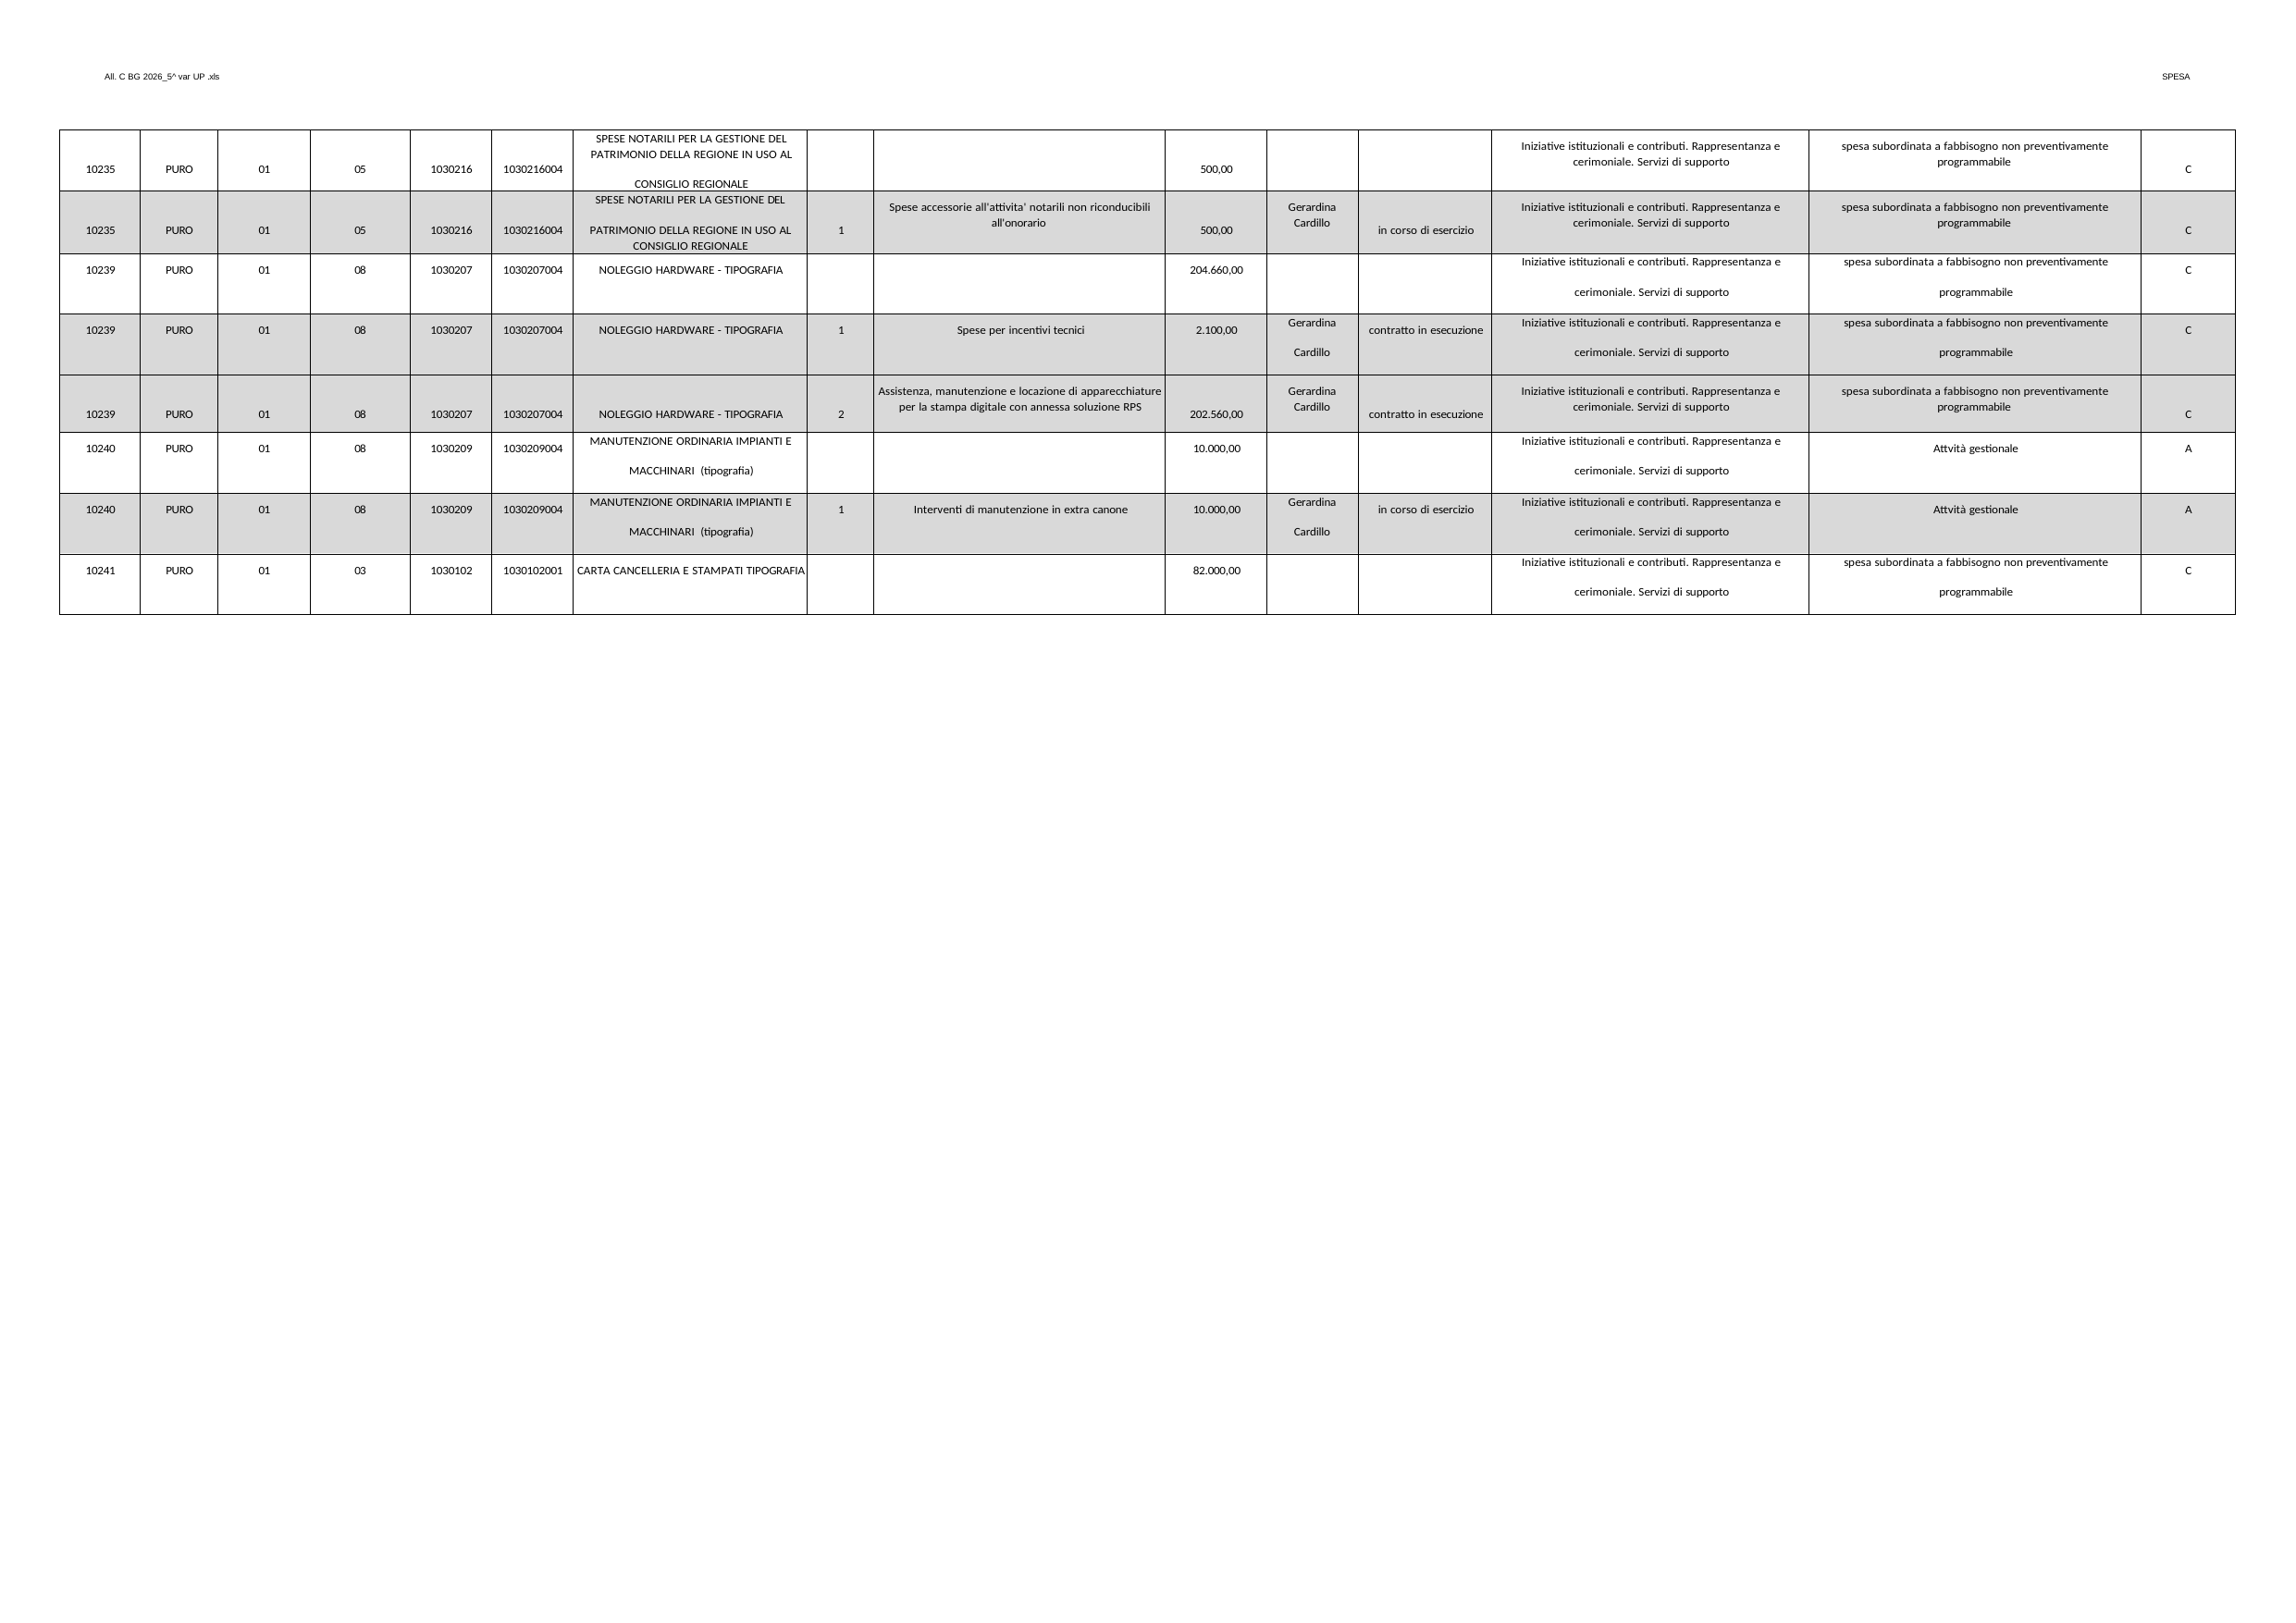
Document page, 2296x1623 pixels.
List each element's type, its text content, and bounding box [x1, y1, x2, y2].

table_cell MANUTENZIONE ORDINARIA IMPIANTI E MACCHINARI (tipografia) [574, 494, 807, 553]
table_cell contratto in esecuzione [1359, 314, 1491, 375]
table_cell SPESE NOTARILI PER LA GESTIONE DEL PATRIMONIO DELLA REGIONE IN USO AL CONSIGLIO REGIONALE [574, 191, 807, 253]
table_cell 1030209004 [492, 494, 573, 553]
table_cell 1030207004 [492, 314, 573, 375]
table_cell 01 [218, 254, 310, 314]
table_cell Iniziative istituzionali e contributi. Rappresentanza e cerimoniale. Servizi di supporto [1492, 314, 1808, 375]
table_cell 500,00 [1166, 191, 1266, 253]
table_cell PURO [141, 130, 217, 191]
table_cell Interventi di manutenzione in extra canone [874, 494, 1165, 553]
table_cell Iniziative istituzionali e contributi. Rappresentanza e cerimoniale. Servizi di supporto [1492, 191, 1808, 253]
table_cell PURO [141, 433, 217, 493]
table_cell Gerardina Cardillo [1267, 494, 1358, 553]
table_cell C [2142, 555, 2235, 614]
table_cell 1030102001 [492, 555, 573, 614]
table_cell C [2142, 314, 2235, 375]
table_cell 82.000,00 [1166, 555, 1266, 614]
table_cell spesa subordinata a fabbisogno non preventivamente programmabile [1809, 191, 2141, 253]
table_cell 08 [311, 254, 410, 314]
table_cell 10239 [60, 375, 140, 432]
table_cell 1030216004 [492, 191, 573, 253]
table_cell 10239 [60, 254, 140, 314]
table_cell MANUTENZIONE ORDINARIA IMPIANTI E MACCHINARI (tipografia) [574, 433, 807, 493]
table_cell 08 [311, 314, 410, 375]
table_cell PURO [141, 555, 217, 614]
table_cell 202.560,00 [1166, 375, 1266, 432]
table_cell Iniziative istituzionali e contributi. Rappresentanza e cerimoniale. Servizi di supporto [1492, 375, 1808, 432]
table_cell [874, 433, 1165, 493]
table_cell Spese accessorie all'attivita' notarili non riconducibili all'onorario [874, 191, 1165, 253]
table_cell 1 [808, 494, 873, 553]
table_cell 500,00 [1166, 130, 1266, 191]
table_cell A [2142, 494, 2235, 553]
table_cell PURO [141, 254, 217, 314]
table_cell [874, 254, 1165, 314]
table_cell 10.000,00 [1166, 494, 1266, 553]
table_cell contratto in esecuzione [1359, 375, 1491, 432]
table_cell 08 [311, 375, 410, 432]
table_cell 10.000,00 [1166, 433, 1266, 493]
table_cell NOLEGGIO HARDWARE - TIPOGRAFIA [574, 254, 807, 314]
table_cell 1030207 [411, 314, 491, 375]
table_cell 1030209004 [492, 433, 573, 493]
table_cell 10240 [60, 433, 140, 493]
table_cell A [2142, 433, 2235, 493]
table_cell 10241 [60, 555, 140, 614]
table_cell PURO [141, 375, 217, 432]
table_cell Spese per incentivi tecnici [874, 314, 1165, 375]
table_cell spesa subordinata a fabbisogno non preventivamente programmabile [1809, 314, 2141, 375]
table_cell 10240 [60, 494, 140, 553]
table_cell [1359, 433, 1491, 493]
table_cell Assistenza, manutenzione e locazione di apparecchiature per la stampa digitale con annessa soluzione RPS [874, 375, 1165, 432]
table_cell C [2142, 191, 2235, 253]
table_cell 1030207 [411, 254, 491, 314]
table_cell 1030207004 [492, 375, 573, 432]
table_cell 10235 [60, 191, 140, 253]
table_cell Gerardina Cardillo [1267, 375, 1358, 432]
table_cell Iniziative istituzionali e contributi. Rappresentanza e cerimoniale. Servizi di supporto [1492, 433, 1808, 493]
table_cell Iniziative istituzionali e contributi. Rappresentanza e cerimoniale. Servizi di supporto [1492, 130, 1808, 191]
table_cell 05 [311, 130, 410, 191]
table_cell Attvità gestionale [1809, 433, 2141, 493]
table_cell 03 [311, 555, 410, 614]
table_cell C [2142, 254, 2235, 314]
table_cell [874, 555, 1165, 614]
table_cell NOLEGGIO HARDWARE - TIPOGRAFIA [574, 375, 807, 432]
table_cell PURO [141, 191, 217, 253]
table_cell Iniziative istituzionali e contributi. Rappresentanza e cerimoniale. Servizi di supporto [1492, 555, 1808, 614]
table_cell 10239 [60, 314, 140, 375]
table_cell 1030207 [411, 375, 491, 432]
table_cell 1030209 [411, 494, 491, 553]
table_cell 05 [311, 191, 410, 253]
table_cell [1267, 254, 1358, 314]
table_cell spesa subordinata a fabbisogno non preventivamente programmabile [1809, 375, 2141, 432]
table_cell [808, 555, 873, 614]
table_cell [808, 254, 873, 314]
table_cell 1 [808, 191, 873, 253]
table_cell 01 [218, 433, 310, 493]
table_cell 01 [218, 191, 310, 253]
table_cell Iniziative istituzionali e contributi. Rappresentanza e cerimoniale. Servizi di supporto [1492, 494, 1808, 553]
table_cell 2.100,00 [1166, 314, 1266, 375]
table_cell 1030216 [411, 130, 491, 191]
table_cell 204.660,00 [1166, 254, 1266, 314]
table_cell PURO [141, 494, 217, 553]
table_cell 1030216 [411, 191, 491, 253]
table_cell [1267, 433, 1358, 493]
table_cell 10235 [60, 130, 140, 191]
table_cell spesa subordinata a fabbisogno non preventivamente programmabile [1809, 254, 2141, 314]
table_cell spesa subordinata a fabbisogno non preventivamente programmabile [1809, 130, 2141, 191]
table_cell [808, 130, 873, 191]
table_cell NOLEGGIO HARDWARE - TIPOGRAFIA [574, 314, 807, 375]
table_cell 08 [311, 494, 410, 553]
table_cell 01 [218, 555, 310, 614]
table_cell 1 [808, 314, 873, 375]
table_cell 01 [218, 494, 310, 553]
table_cell 2 [808, 375, 873, 432]
table_cell in corso di esercizio [1359, 494, 1491, 553]
table_cell [808, 433, 873, 493]
table_cell [1359, 254, 1491, 314]
table_cell spesa subordinata a fabbisogno non preventivamente programmabile [1809, 555, 2141, 614]
table_cell 1030207004 [492, 254, 573, 314]
table_cell SPESE NOTARILI PER LA GESTIONE DEL PATRIMONIO DELLA REGIONE IN USO AL CONSIGLIO REGIONALE [574, 130, 807, 191]
table_cell 1030216004 [492, 130, 573, 191]
table_cell 01 [218, 375, 310, 432]
table_cell C [2142, 375, 2235, 432]
table_cell [1267, 555, 1358, 614]
table_cell C [2142, 130, 2235, 191]
table_cell [1359, 130, 1491, 191]
table_cell [1267, 130, 1358, 191]
table_cell Gerardina Cardillo [1267, 314, 1358, 375]
table_cell 01 [218, 130, 310, 191]
table_cell 1030102 [411, 555, 491, 614]
table_cell [1359, 555, 1491, 614]
table_cell 08 [311, 433, 410, 493]
table_cell in corso di esercizio [1359, 191, 1491, 253]
table_cell Gerardina Cardillo [1267, 191, 1358, 253]
table_cell 1030209 [411, 433, 491, 493]
table_cell 01 [218, 314, 310, 375]
table_cell Attvità gestionale [1809, 494, 2141, 553]
table_cell CARTA CANCELLERIA E STAMPATI TIPOGRAFIA [574, 555, 807, 614]
table_cell PURO [141, 314, 217, 375]
table_cell Iniziative istituzionali e contributi. Rappresentanza e cerimoniale. Servizi di supporto [1492, 254, 1808, 314]
table_cell [874, 130, 1165, 191]
